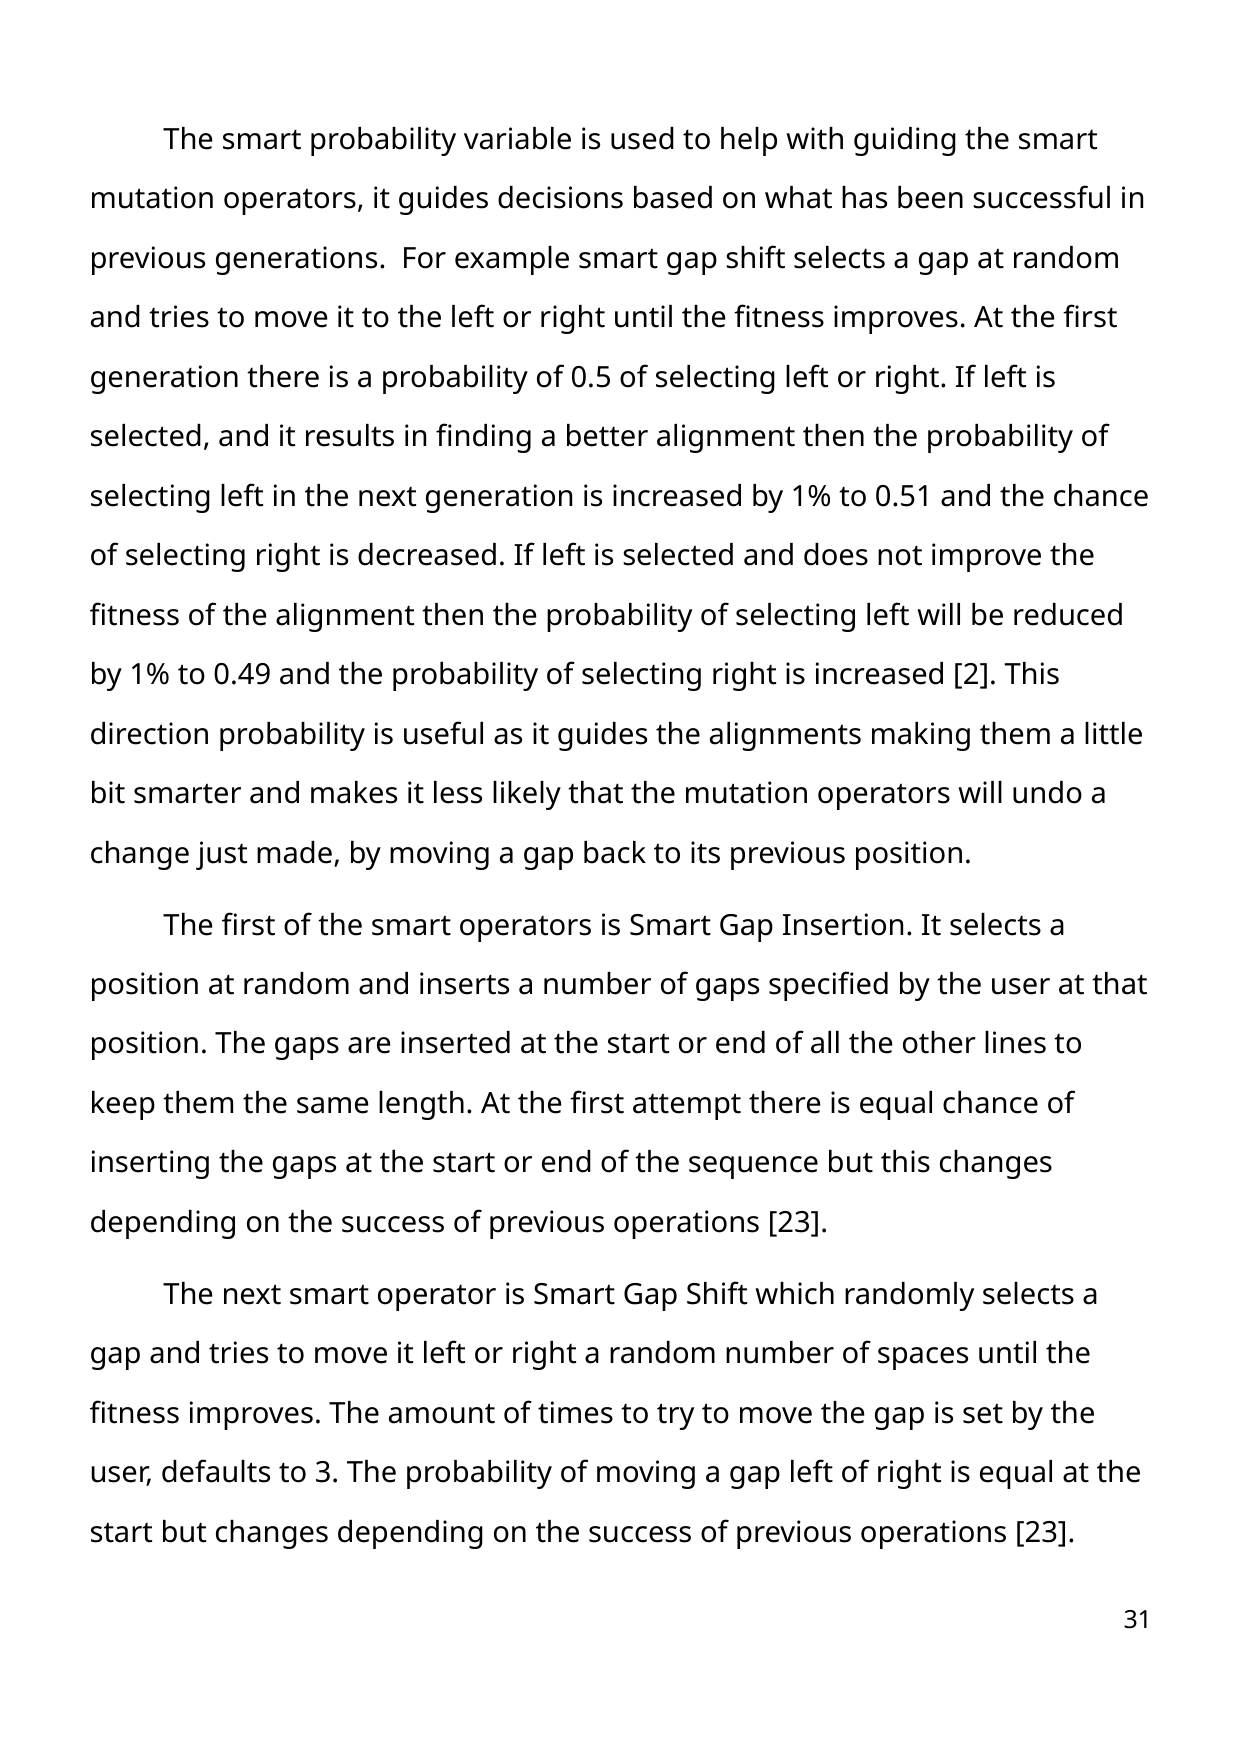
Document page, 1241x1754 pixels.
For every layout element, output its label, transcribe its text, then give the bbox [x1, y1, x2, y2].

text The next smart operator is Smart Gap Shift which randomly selects a gap and tries to move it left or right a random number of spaces until the fitness improves. The amount of times to try to move the gap is set by the user, defaults to 3. The probability of moving a gap left of right is equal at the start but changes depending on the success of previous operations [23]. [89, 1273, 1152, 1551]
text The smart probability variable is used to help with guiding the smart mutation operators, it guides decisions based on what has been successful in previous generations. For example smart gap shift selects a gap at random and tries to move it to the left or right until the fitness improves. At the first generation there is a probability of 0.5 of selecting left or right. If left is selected, and it results in finding a better alignment then the probability of selecting left in the next generation is increased by 1% to 0.51 and the chance of selecting right is decreased. If left is selected and does not improve the fitness of the alignment then the probability of selecting left will be reduced by 1% to 0.49 and the probability of selecting right is increased [2]. This direction probability is useful as it guides the alignments making them a little bit smarter and makes it less likely that the mutation operators will undo a change just made, by moving a gap back to its previous position. [89, 118, 1152, 872]
text The first of the smart operators is Smart Gap Insertion. It selects a position at random and inserts a number of gaps specified by the user at that position. The gaps are inserted at the start or end of all the other lines to keep them the same length. At the first attempt there is equal chance of inserting the gaps at the start or end of the sequence but this changes depending on the success of previous operations [23]. [89, 904, 1152, 1241]
